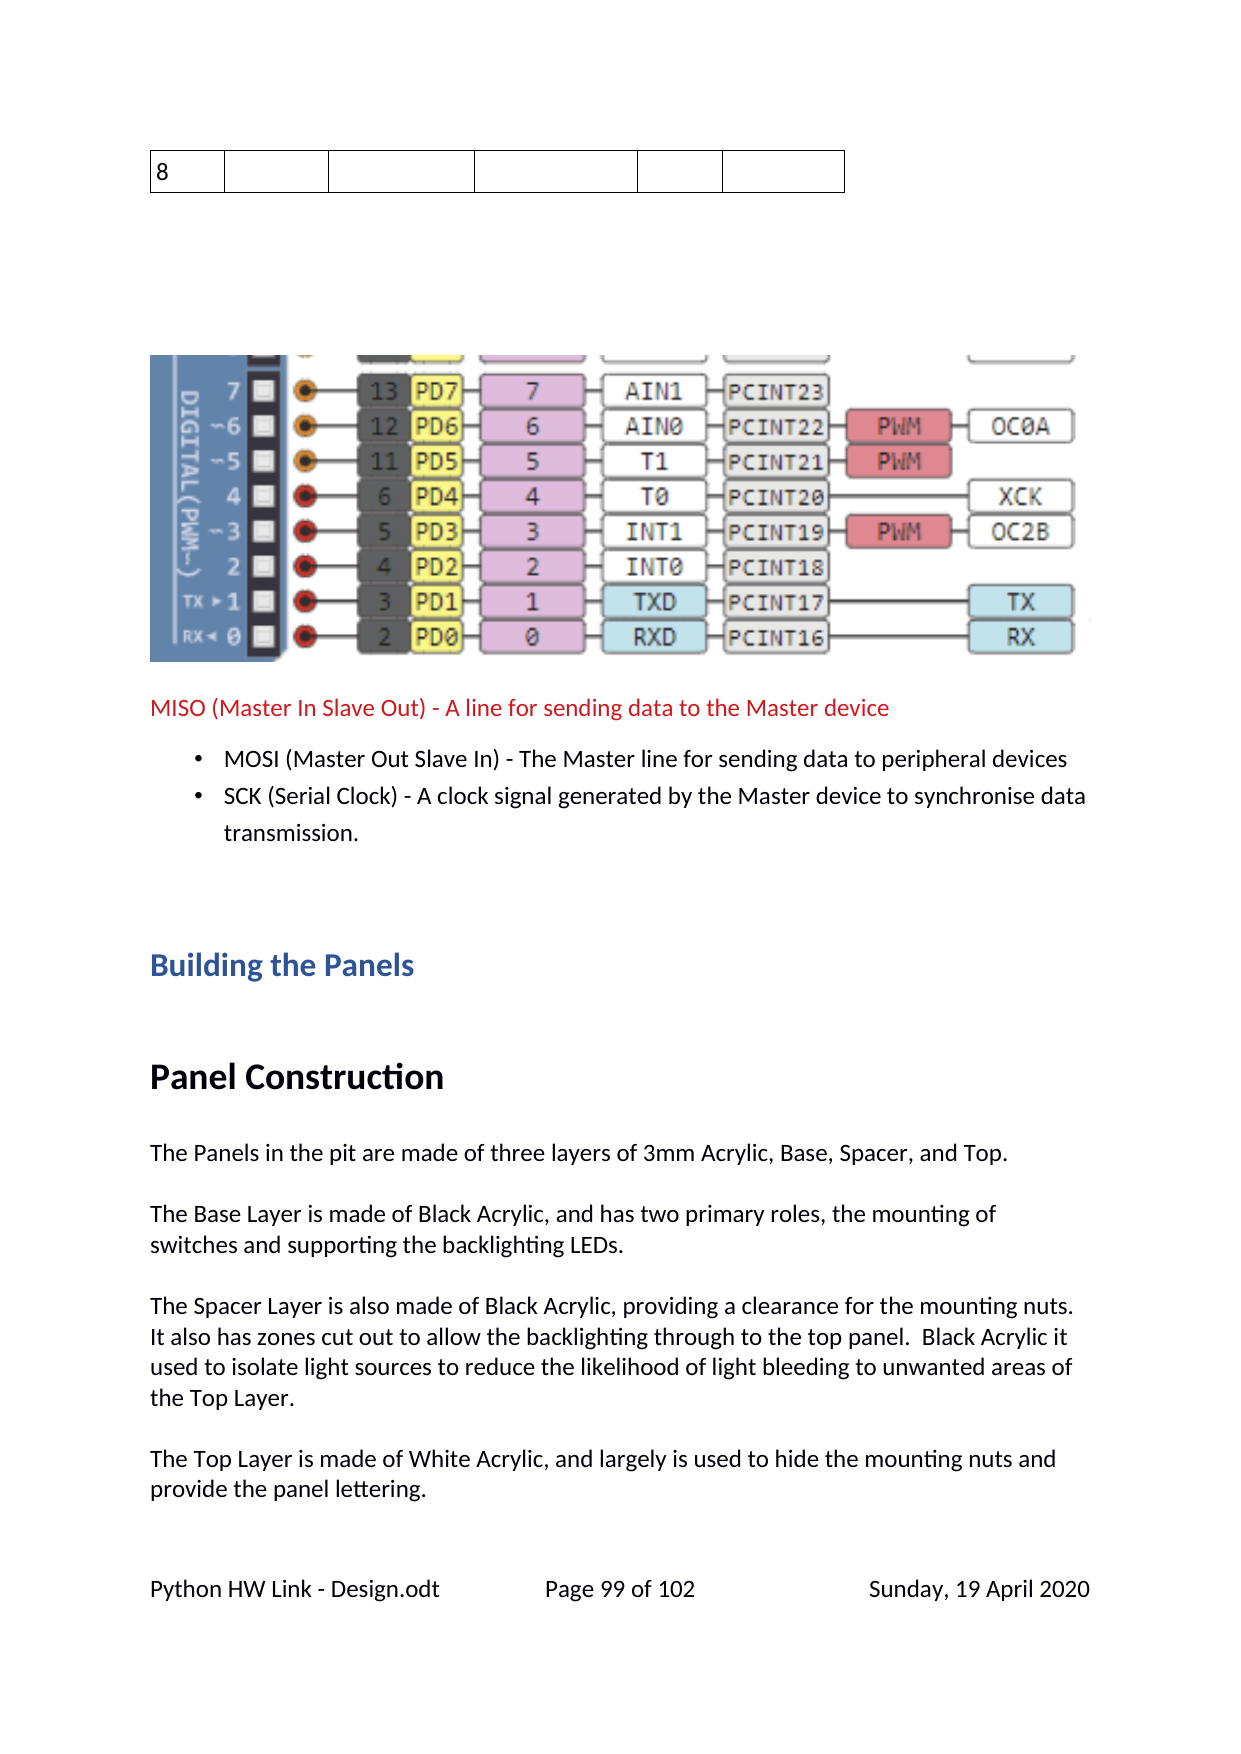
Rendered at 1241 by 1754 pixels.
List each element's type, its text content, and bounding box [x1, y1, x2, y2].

table_cell [225, 151, 328, 192]
list MOSI (Master Out Slave In) - The Master line for sending data to peripheral devices [194, 744, 1090, 774]
table_cell [638, 151, 722, 192]
text The Base Layer is made of Black Acrylic, and has two primary roles, the mounting of switches and supporting the backlighting LEDs. [150, 1198, 1090, 1259]
table_cell [475, 151, 637, 192]
text The Spacer Layer is also made of Black Acrylic, providing a clearance for the mounting nuts. It also has zones cut out to allow the backlighting through to the top panel. Black Acrylic it used to isolate light sources to reduce the likelihood of light bleeding to unwanted areas of the Top Layer. [150, 1290, 1090, 1412]
subtitle Building the Panels [150, 944, 1090, 985]
subtitle Panel Construction [150, 1053, 1090, 1099]
table_cell 8 [151, 151, 224, 192]
table_cell [329, 151, 474, 192]
text The Panels in the pit are made of three layers of 3mm Acrylic, Base, Spacer, and Top. [150, 1137, 1090, 1168]
table_cell [723, 151, 844, 192]
text MISO (Master In Slave Out) - A line for sending data to the Master device [150, 692, 1090, 723]
list SCK (Serial Clock) - A clock signal generated by the Master device to synchronise data transmission. [194, 780, 1090, 847]
picture [150, 355, 1091, 662]
text The Top Layer is made of White Acrylic, and largely is used to hide the mounting nuts and provide the panel lettering. [150, 1443, 1090, 1504]
